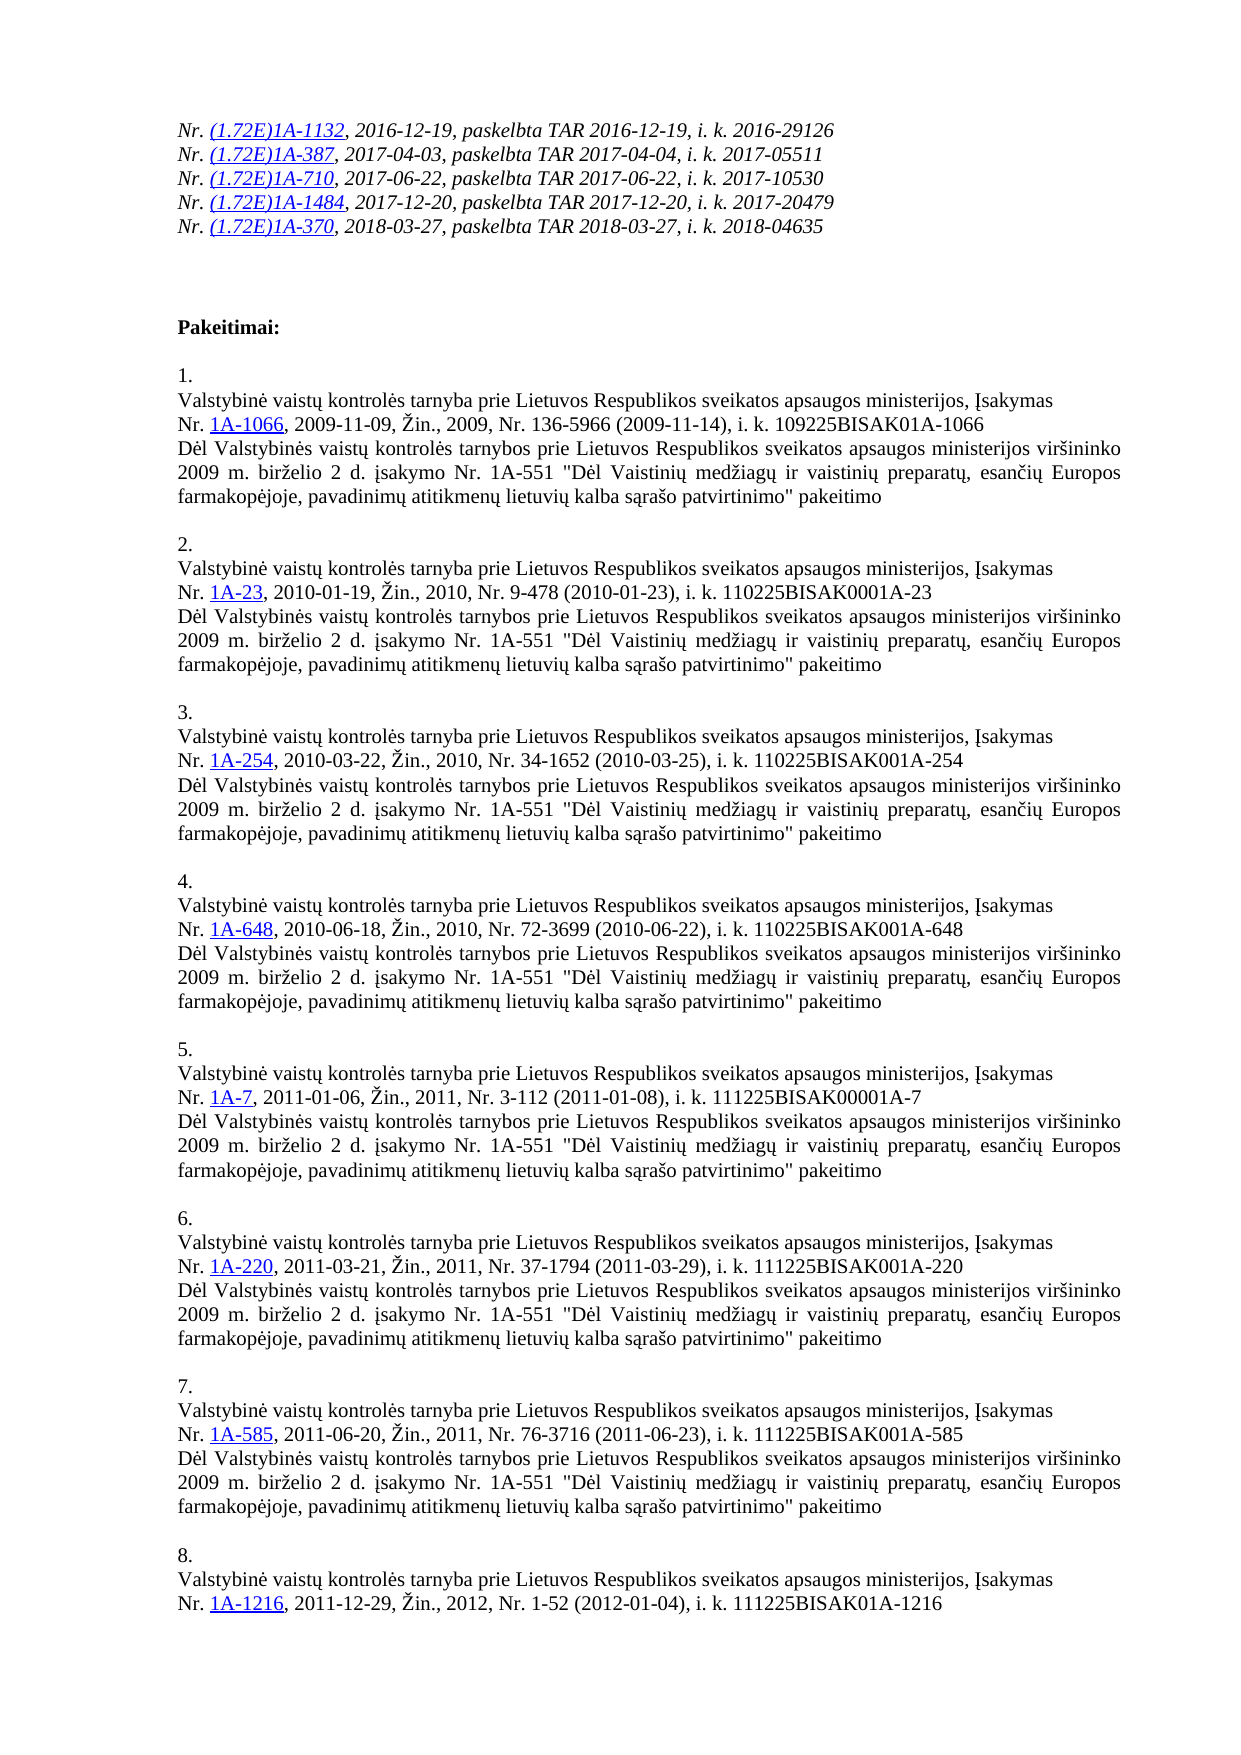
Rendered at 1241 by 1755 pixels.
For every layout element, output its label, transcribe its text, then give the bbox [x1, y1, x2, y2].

text 6. [177, 1206, 1122, 1230]
text Nr. (1.72E)1A-1484, 2017-12-20, paskelbta TAR 2017-12-20, i. k. 2017-20479 [177, 190, 1122, 214]
text Valstybinė vaistų kontrolės tarnyba prie Lietuvos Respublikos sveikatos apsaugos ministerijos, Įsakymas [177, 1398, 1122, 1422]
text 4. [177, 869, 1122, 893]
text Nr. (1.72E)1A-370, 2018-03-27, paskelbta TAR 2018-03-27, i. k. 2018-04635 [177, 214, 1122, 238]
text Valstybinė vaistų kontrolės tarnyba prie Lietuvos Respublikos sveikatos apsaugos ministerijos, Įsakymas [177, 1230, 1122, 1254]
text Valstybinė vaistų kontrolės tarnyba prie Lietuvos Respublikos sveikatos apsaugos ministerijos, Įsakymas [177, 1567, 1122, 1591]
text Dėl Valstybinės vaistų kontrolės tarnybos prie Lietuvos Respublikos sveikatos apsaugos ministerijos viršininko 2009 m. birželio 2 d. įsakymo Nr. 1A-551 "Dėl Vaistinių medžiagų ir vaistinių preparatų, esančių Europos farmakopėjoje, pavadinimų atitikmenų lietuvių kalba sąrašo patvirtinimo" pakeitimo [177, 436, 1122, 508]
text Nr. 1A-1216, 2011-12-29, Žin., 2012, Nr. 1-52 (2012-01-04), i. k. 111225BISAK01A-1216 [177, 1591, 1122, 1615]
text 7. [177, 1374, 1122, 1398]
text Dėl Valstybinės vaistų kontrolės tarnybos prie Lietuvos Respublikos sveikatos apsaugos ministerijos viršininko 2009 m. birželio 2 d. įsakymo Nr. 1A-551 "Dėl Vaistinių medžiagų ir vaistinių preparatų, esančių Europos farmakopėjoje, pavadinimų atitikmenų lietuvių kalba sąrašo patvirtinimo" pakeitimo [177, 1109, 1122, 1182]
text Nr. (1.72E)1A-387, 2017-04-03, paskelbta TAR 2017-04-04, i. k. 2017-05511 [177, 142, 1122, 166]
text Nr. 1A-1066, 2009-11-09, Žin., 2009, Nr. 136-5966 (2009-11-14), i. k. 109225BISAK01A-1066 [177, 412, 1122, 436]
text Dėl Valstybinės vaistų kontrolės tarnybos prie Lietuvos Respublikos sveikatos apsaugos ministerijos viršininko 2009 m. birželio 2 d. įsakymo Nr. 1A-551 "Dėl Vaistinių medžiagų ir vaistinių preparatų, esančių Europos farmakopėjoje, pavadinimų atitikmenų lietuvių kalba sąrašo patvirtinimo" pakeitimo [177, 772, 1122, 845]
text Valstybinė vaistų kontrolės tarnyba prie Lietuvos Respublikos sveikatos apsaugos ministerijos, Įsakymas [177, 724, 1122, 748]
text Dėl Valstybinės vaistų kontrolės tarnybos prie Lietuvos Respublikos sveikatos apsaugos ministerijos viršininko 2009 m. birželio 2 d. įsakymo Nr. 1A-551 "Dėl Vaistinių medžiagų ir vaistinių preparatų, esančių Europos farmakopėjoje, pavadinimų atitikmenų lietuvių kalba sąrašo patvirtinimo" pakeitimo [177, 1446, 1122, 1518]
text Valstybinė vaistų kontrolės tarnyba prie Lietuvos Respublikos sveikatos apsaugos ministerijos, Įsakymas [177, 1061, 1122, 1085]
text 2. [177, 532, 1122, 556]
text 3. [177, 700, 1122, 724]
text Nr. 1A-254, 2010-03-22, Žin., 2010, Nr. 34-1652 (2010-03-25), i. k. 110225BISAK001A-254 [177, 748, 1122, 772]
text 5. [177, 1037, 1122, 1061]
text Nr. 1A-23, 2010-01-19, Žin., 2010, Nr. 9-478 (2010-01-23), i. k. 110225BISAK0001A-23 [177, 580, 1122, 604]
text Nr. 1A-648, 2010-06-18, Žin., 2010, Nr. 72-3699 (2010-06-22), i. k. 110225BISAK001A-648 [177, 917, 1122, 941]
text 8. [177, 1542, 1122, 1567]
text Pakeitimai: [177, 315, 1122, 339]
text Dėl Valstybinės vaistų kontrolės tarnybos prie Lietuvos Respublikos sveikatos apsaugos ministerijos viršininko 2009 m. birželio 2 d. įsakymo Nr. 1A-551 "Dėl Vaistinių medžiagų ir vaistinių preparatų, esančių Europos farmakopėjoje, pavadinimų atitikmenų lietuvių kalba sąrašo patvirtinimo" pakeitimo [177, 941, 1122, 1013]
text Nr. (1.72E)1A-1132, 2016-12-19, paskelbta TAR 2016-12-19, i. k. 2016-29126 [177, 118, 1122, 142]
text Nr. (1.72E)1A-710, 2017-06-22, paskelbta TAR 2017-06-22, i. k. 2017-10530 [177, 166, 1122, 190]
text Nr. 1A-220, 2011-03-21, Žin., 2011, Nr. 37-1794 (2011-03-29), i. k. 111225BISAK001A-220 [177, 1254, 1122, 1278]
text Dėl Valstybinės vaistų kontrolės tarnybos prie Lietuvos Respublikos sveikatos apsaugos ministerijos viršininko 2009 m. birželio 2 d. įsakymo Nr. 1A-551 "Dėl Vaistinių medžiagų ir vaistinių preparatų, esančių Europos farmakopėjoje, pavadinimų atitikmenų lietuvių kalba sąrašo patvirtinimo" pakeitimo [177, 604, 1122, 676]
text 1. [177, 363, 1122, 387]
text Dėl Valstybinės vaistų kontrolės tarnybos prie Lietuvos Respublikos sveikatos apsaugos ministerijos viršininko 2009 m. birželio 2 d. įsakymo Nr. 1A-551 "Dėl Vaistinių medžiagų ir vaistinių preparatų, esančių Europos farmakopėjoje, pavadinimų atitikmenų lietuvių kalba sąrašo patvirtinimo" pakeitimo [177, 1278, 1122, 1350]
text Valstybinė vaistų kontrolės tarnyba prie Lietuvos Respublikos sveikatos apsaugos ministerijos, Įsakymas [177, 893, 1122, 917]
text Nr. 1A-7, 2011-01-06, Žin., 2011, Nr. 3-112 (2011-01-08), i. k. 111225BISAK00001A-7 [177, 1085, 1122, 1109]
text Nr. 1A-585, 2011-06-20, Žin., 2011, Nr. 76-3716 (2011-06-23), i. k. 111225BISAK001A-585 [177, 1422, 1122, 1446]
text Valstybinė vaistų kontrolės tarnyba prie Lietuvos Respublikos sveikatos apsaugos ministerijos, Įsakymas [177, 387, 1122, 412]
text Valstybinė vaistų kontrolės tarnyba prie Lietuvos Respublikos sveikatos apsaugos ministerijos, Įsakymas [177, 556, 1122, 580]
